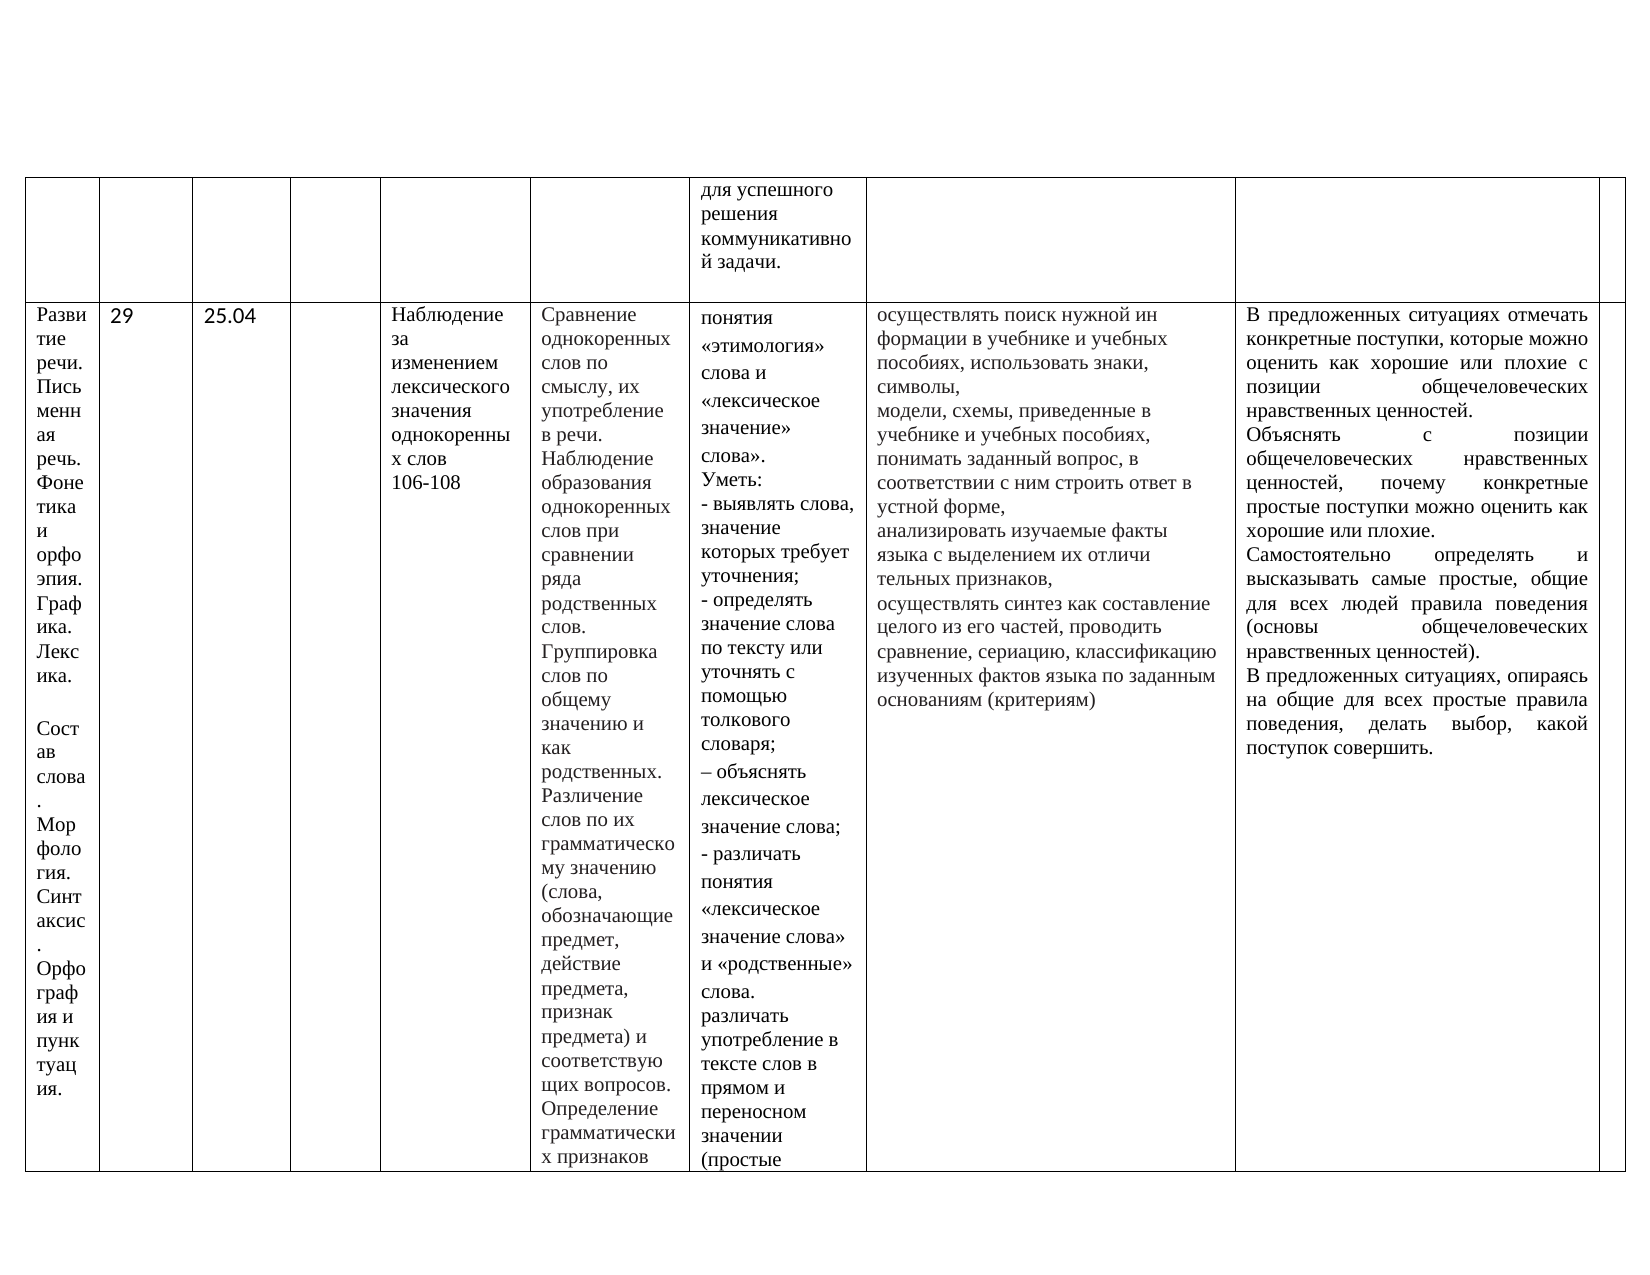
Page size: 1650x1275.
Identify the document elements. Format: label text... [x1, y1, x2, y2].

table_cell [1236, 178, 1599, 302]
table_cell осуществлять поиск нужной ин формации в учебнике и учебных пособиях, использовать знаки, символы, модели, схемы, приведенные в учебнике и учебных пособиях, понимать заданный вопрос, в соответствии с ним строить ответ в устной форме, анализировать изучаемые факты языка с выделением их отличи тельных признаков, осуществлять синтез как составление целого из его частей, проводить сравнение, сериацию, классификацию изученных фактов языка по заданным основаниям (критериям) [867, 303, 1235, 1171]
table_cell Развитие речи. Письменная речь. Фонетика и орфоэпия. Графика. Лексика. Состав слова. Морфология. Синтаксис. Орфография и пунктуация. [26, 303, 99, 1171]
table_cell [291, 178, 380, 302]
table_cell для успешного решения коммуникативной задачи. [690, 178, 866, 302]
table_cell [867, 178, 1235, 302]
table_cell В предложенных ситуациях отмечать конкретные поступки, которые можно оценить как хорошие или плохие с позиции общечеловеческих нравственных ценностей. Объяснять с позиции общечеловеческих нравственных ценностей, почему конкретные простые поступки можно оценить как хорошие или плохие. Самостоятельно определять и высказывать самые простые, общие для всех людей правила поведения (основы общечеловеческих нравственных ценностей). В предложенных ситуациях, опираясь на общие для всех простые правила поведения, делать выбор, какой поступок совершить. [1236, 303, 1599, 1171]
table_cell [291, 303, 380, 1171]
table_cell Наблюдение за изменением лексического значения однокоренных слов 106-108 [381, 303, 530, 1171]
table_cell [26, 178, 99, 302]
table_cell [531, 178, 689, 302]
table_cell [1600, 178, 1625, 302]
table_cell [193, 178, 290, 302]
table_cell [100, 178, 192, 302]
table_cell 29 [100, 303, 192, 1171]
table_cell [381, 178, 530, 302]
table_cell [1600, 303, 1625, 1171]
table_cell понятия «этимология» слова и «лексическое значение» слова». Уметь: - выявлять слова, значение которых требует уточнения; - определять значение слова по тексту или уточнять с помощью толкового словаря; – объяснять лексическое значение слова; - различать понятия «лексическое значение слова» и «родственные» слова. различать употребление в тексте слов в прямом и переносном значении (простые [690, 303, 866, 1171]
table_cell Сравнение однокоренных слов по смыслу, их употребление в речи. Наблюдение образования однокоренных слов при сравнении ряда родственных слов. Группировка слов по общему значению и как родственных. Различение слов по их грамматическому значению (слова, обозначающие предмет, действие предмета, признак предмета) и соответствующих вопросов. Определение грамматических признаков [531, 303, 689, 1171]
table_cell 25.04 [193, 303, 290, 1171]
